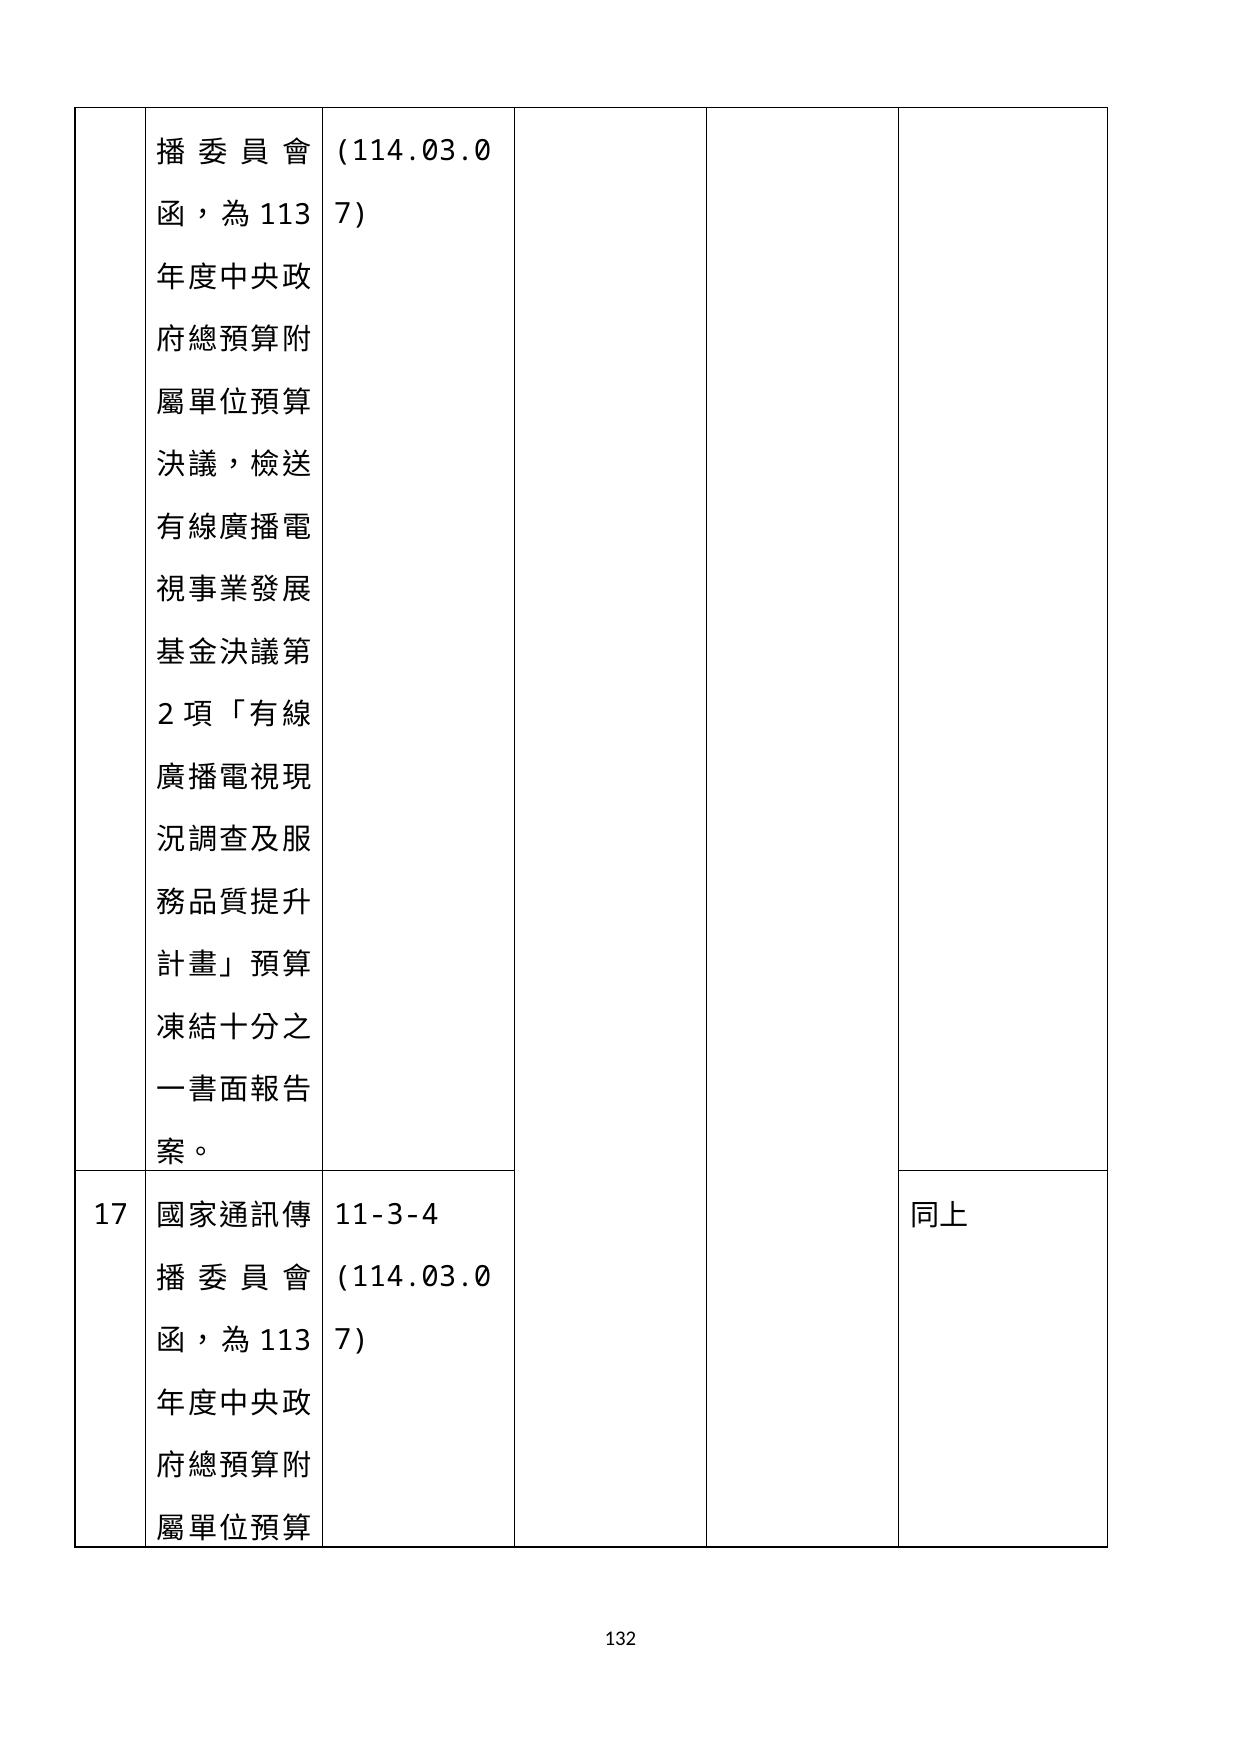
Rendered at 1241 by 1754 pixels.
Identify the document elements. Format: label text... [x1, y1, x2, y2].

table_cell [76, 108, 145, 1170]
table_cell 播委員會函，為113年度中央政府總預算附屬單位預算決議，檢送有線廣播電視事業發展基金決議第2項「有線廣播電視現況調查及服務品質提升計畫」預算凍結十分之一書面報告案。 [146, 108, 322, 1170]
table_cell 17 [76, 1171, 145, 1546]
table_cell [515, 108, 706, 1546]
table_cell 同上 [899, 1171, 1107, 1546]
table_cell 11-3-4 (114.03.07) [323, 1171, 514, 1546]
table_cell (114.03.07) [323, 108, 514, 1170]
table_cell 國家通訊傳播委員會函，為113年度中央政府總預算附屬單位預算 [146, 1171, 322, 1546]
table_cell [707, 108, 898, 1546]
table_cell [899, 108, 1107, 1170]
